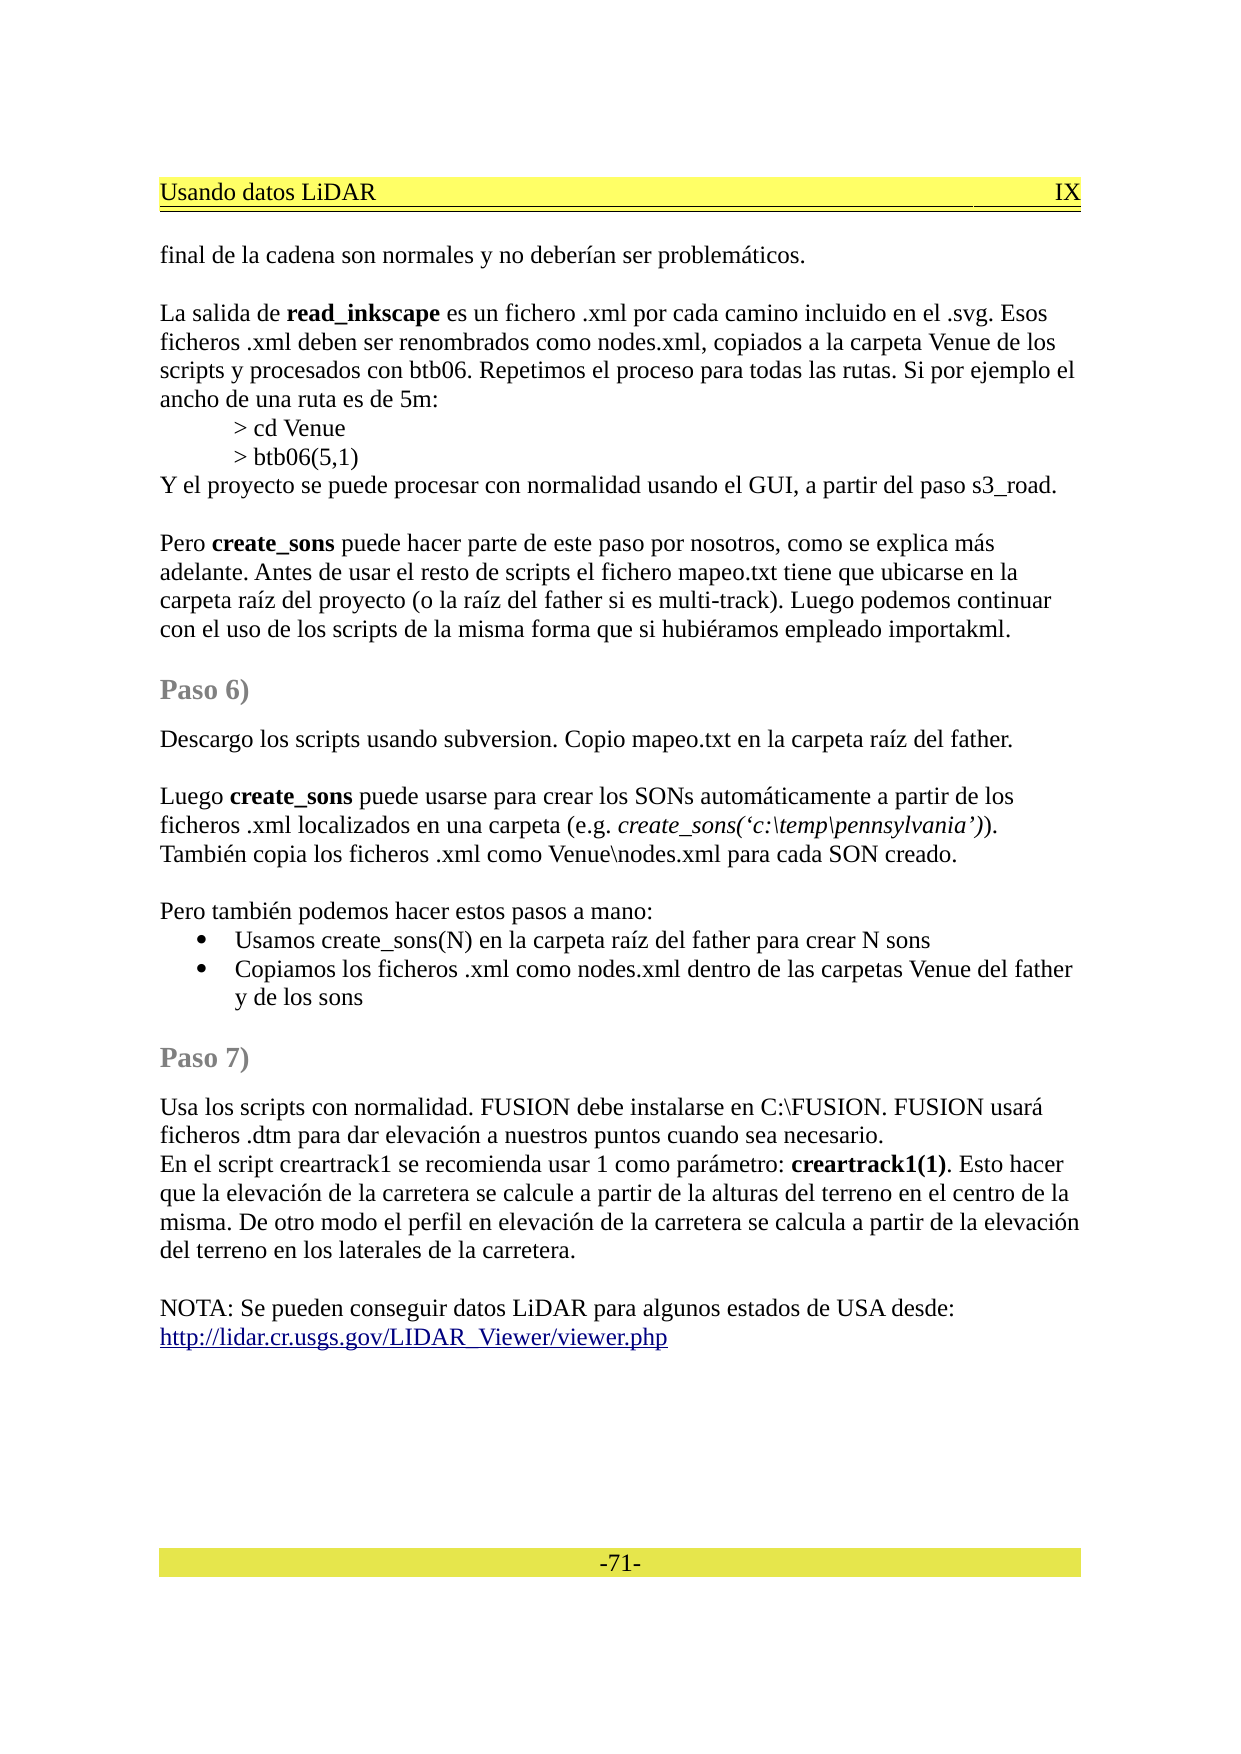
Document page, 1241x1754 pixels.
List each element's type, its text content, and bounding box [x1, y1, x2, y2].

subtitle Paso 6) [159, 672, 1081, 706]
text Usa los scripts con normalidad. FUSION debe instalarse en C:\FUSION. FUSION usará ficheros .dtm para dar elevación a nuestros puntos cuando sea necesario. [159, 1092, 1081, 1149]
text final de la cadena son normales y no deberían ser problemáticos. [159, 240, 1081, 269]
text Pero create_sons puede hacer parte de este paso por nosotros, como se explica más adelante. Antes de usar el resto de scripts el fichero mapeo.txt tiene que ubicarse en la carpeta raíz del proyecto (o la raíz del father si es multi-track). Luego podemos continuar con el uso de los scripts de la misma forma que si hubiéramos empleado importakml. [159, 528, 1081, 643]
subtitle Paso 7) [159, 1041, 1081, 1074]
text Luego create_sons puede usarse para crear los SONs automáticamente a partir de los ficheros .xml localizados en una carpeta (e.g. create_sons(‘c:\temp\pennsylvania’)). También copia los ficheros .xml como Venue\nodes.xml para cada SON creado. [159, 781, 1081, 867]
text Pero también podemos hacer estos pasos a mano: [159, 896, 1081, 925]
text La salida de read_inkscape es un fichero .xml por cada camino incluido en el .svg. Esos ficheros .xml deben ser renombrados como nodes.xml, copiados a la carpeta Venue de los scripts y procesados con btb06. Repetimos el proceso para todas las rutas. Si por ejemplo el ancho de una ruta es de 5m: [159, 298, 1081, 413]
text Y el proyecto se puede procesar con normalidad usando el GUI, a partir del paso s3_road. [159, 470, 1081, 499]
list Copiamos los ficheros .xml como nodes.xml dentro de las carpetas Venue del father y de los sons [197, 954, 1081, 1011]
list Usamos create_sons(N) en la carpeta raíz del father para crear N sons [197, 925, 1081, 954]
text Descargo los scripts usando subversion. Copio mapeo.txt en la carpeta raíz del father. [159, 724, 1081, 752]
text > btb06(5,1) [159, 442, 1081, 470]
text En el script creartrack1 se recomienda usar 1 como parámetro: creartrack1(1). Esto hacer que la elevación de la carretera se calcule a partir de la alturas del terreno en el centro de la misma. De otro modo el perfil en elevación de la carretera se calcula a partir de la elevación del terreno en los laterales de la carretera. [159, 1149, 1081, 1264]
text > cd Venue [159, 413, 1081, 442]
text http://lidar.cr.usgs.gov/LIDAR_Viewer/viewer.php [159, 1322, 1081, 1351]
text NOTA: Se pueden conseguir datos LiDAR para algunos estados de USA desde: [159, 1293, 1081, 1322]
